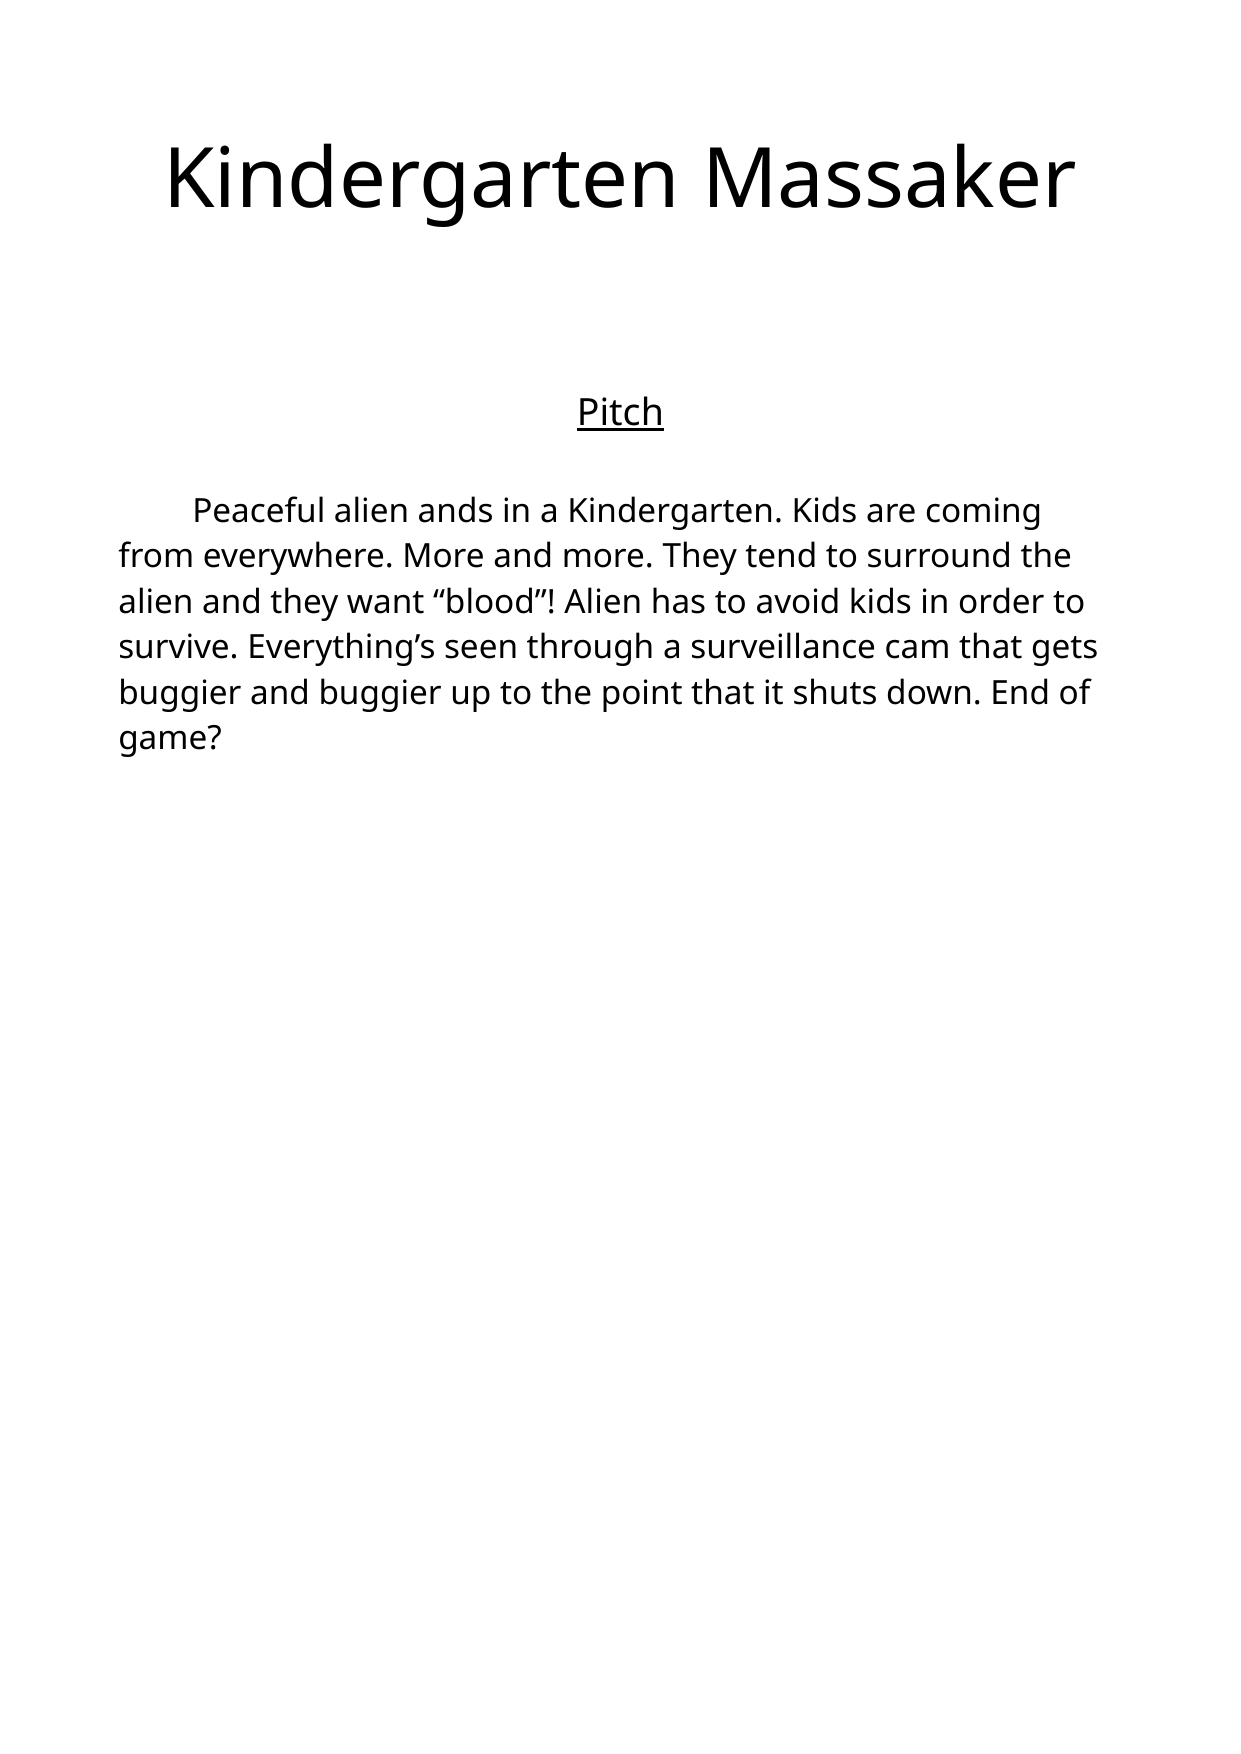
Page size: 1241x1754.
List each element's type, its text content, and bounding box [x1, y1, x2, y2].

text Peaceful alien ands in a Kindergarten. Kids are coming from everywhere. More and more. They tend to surround the alien and they want “blood”! Alien has to avoid kids in order to survive. Everything’s seen through a surveillance cam that gets buggier and buggier up to the point that it shuts down. End of game? [118, 487, 1122, 759]
text Pitch [118, 385, 1122, 436]
text Kindergarten Massaker [118, 118, 1122, 232]
